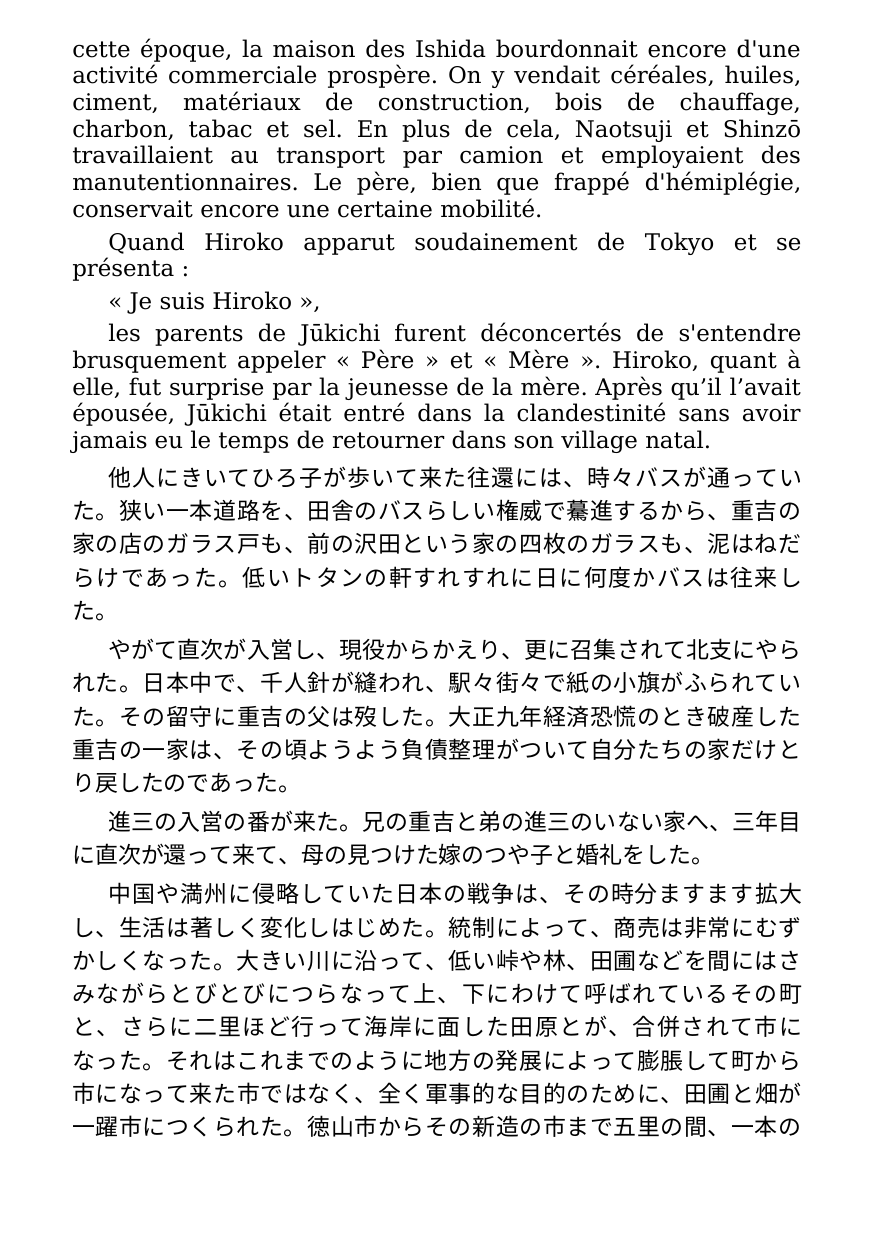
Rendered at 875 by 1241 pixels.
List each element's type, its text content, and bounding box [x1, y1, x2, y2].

text 他人にきいてひろ子が歩いて来た往還には、時々バスが通っていた。狭い一本道路を、田舎のバスらしい権威で驀進するから、重吉の家の店のガラス戸も、前の沢田という家の四枚のガラスも、泥はねだらけであった。低いトタンの軒すれすれに日に何度かバスは往来した。 [72, 460, 802, 626]
text cette époque, la maison des Ishida bourdonnait encore d'une activité commerciale prospère. On y vendait céréales, huiles, ciment, matériaux de construction, bois de chauffage, charbon, tabac et sel. En plus de cela, Naotsuji et Shinzō travaillaient au transport par camion et employaient des manutentionnaires. Le père, bien que frappé d'hémiplégie, conservait encore une certaine mobilité. [72, 36, 802, 223]
text Quand Hiroko apparut soudainement de Tokyo et se présenta : [72, 229, 802, 282]
text 中国や満州に侵略していた日本の戦争は、その時分ますます拡大し、生活は著しく変化しはじめた。統制によって、商売は非常にむずかしくなった。大きい川に沿って、低い峠や林、田圃などを間にはさみながらとびとびにつらなって上、下にわけて呼ばれているその町と、さらに二里ほど行って海岸に面した田原とが、合併されて市になった。それはこれまでのように地方の発展によって膨脹して町から市になって来た市ではなく、全く軍事的な目的のために、田圃と畑が一躍市につくられた。徳山市からその新造の市まで五里の間、一本の [72, 876, 802, 1142]
text les parents de Jūkichi furent déconcertés de s'entendre brusquement appeler « Père » et « Mère ». Hiroko, quant à elle, fut surprise par la jeunesse de la mère. Après qu’il l’avait épousée, Jūkichi était entré dans la clandestinité sans avoir jamais eu le temps de retourner dans son village natal. [72, 321, 802, 454]
text « Je suis Hiroko », [72, 288, 802, 314]
text 進三の入営の番が来た。兄の重吉と弟の進三のいない家へ、三年目に直次が還って来て、母の見つけた嫁のつや子と婚礼をした。 [72, 804, 802, 870]
text やがて直次が入営し、現役からかえり、更に召集されて北支にやられた。日本中で、千人針が縫われ、駅々街々で紙の小旗がふられていた。その留守に重吉の父は歿した。大正九年経済恐慌のとき破産した重吉の一家は、その頃ようよう負債整理がついて自分たちの家だけとり戻したのであった。 [72, 632, 802, 798]
